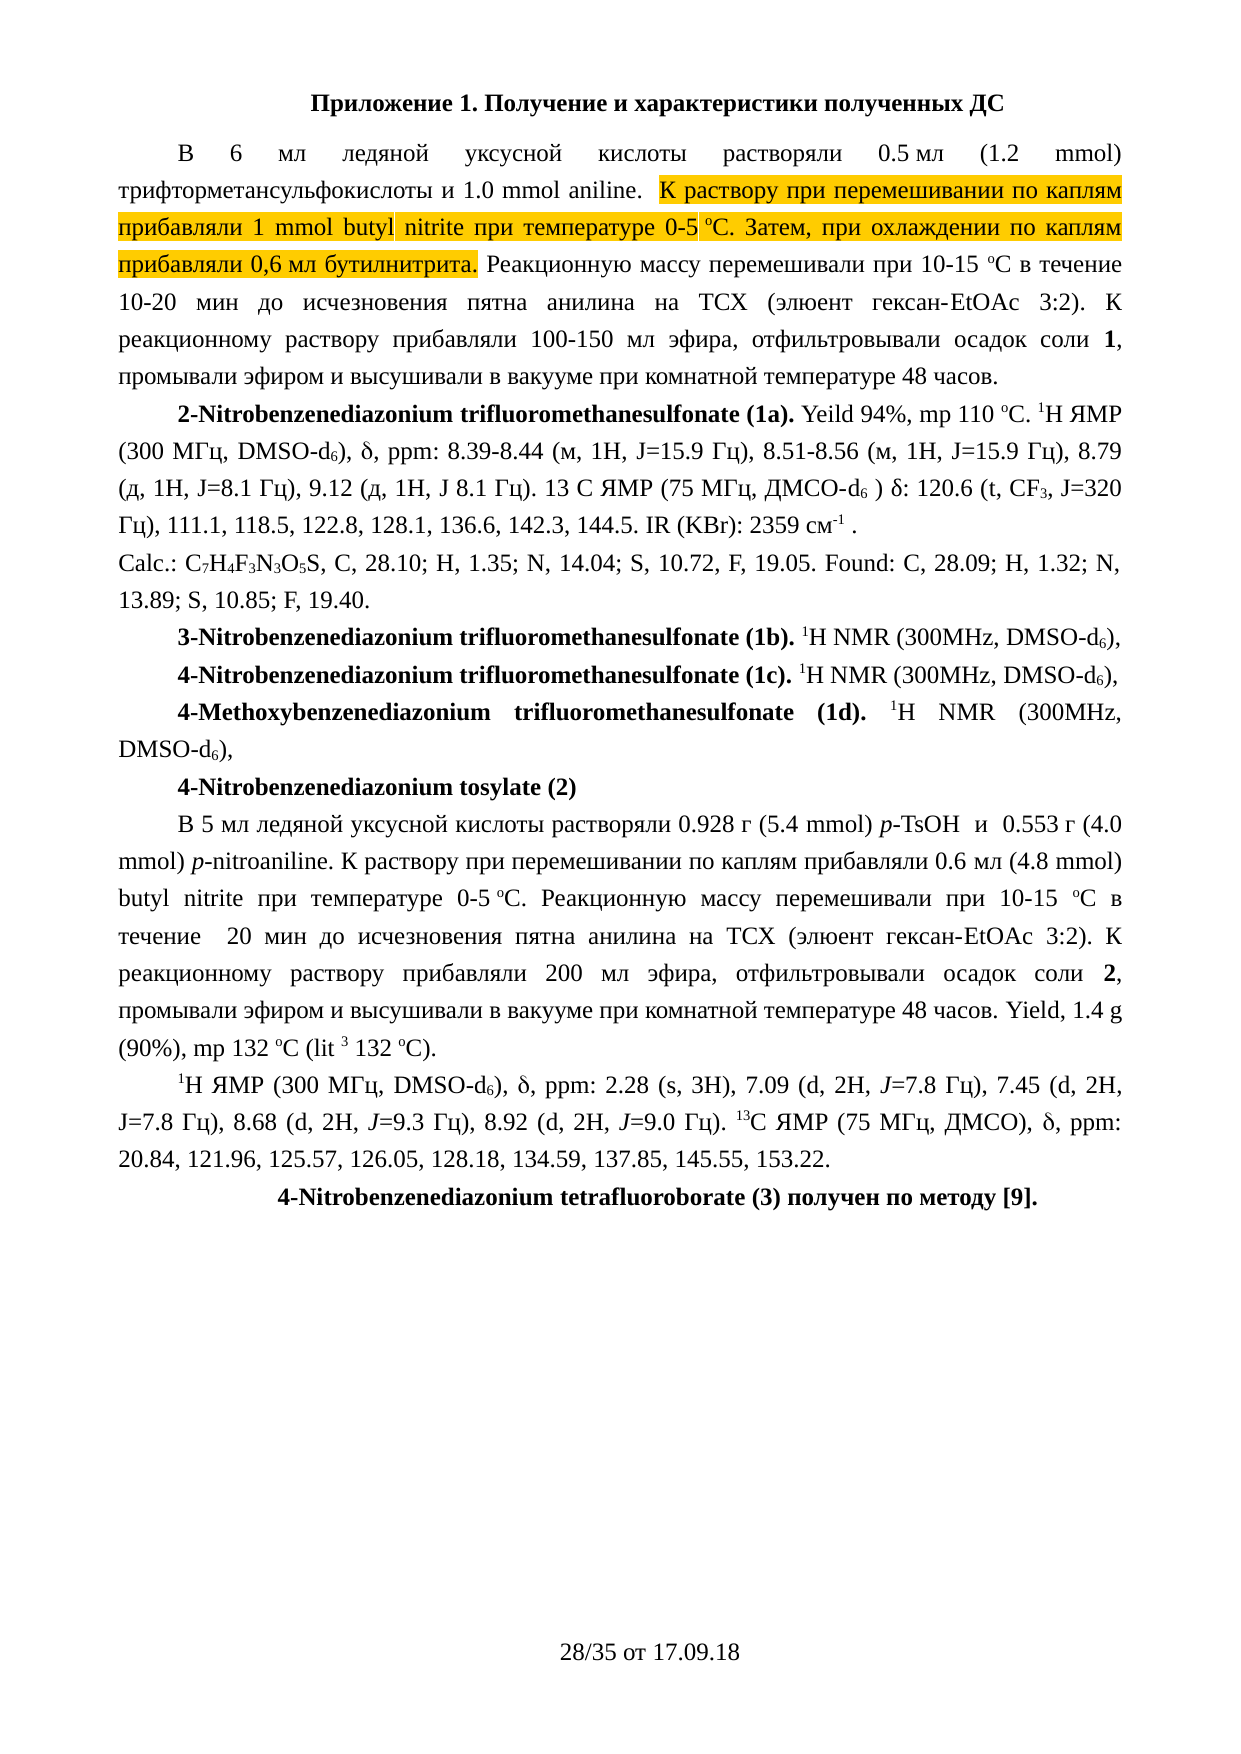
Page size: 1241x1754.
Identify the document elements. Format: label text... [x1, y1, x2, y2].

text Calc.: C7H4F3N3O5S, C, 28.10; H, 1.35; N, 14.04; S, 10.72, F, 19.05. Found: C, 28.09; H, 1.32; N, 13.89; S, 10.85; F, 19.40. [118, 548, 1122, 614]
text Приложение 1. Получение и характеристики полученных ДС [193, 88, 1122, 117]
text 4-Nitrobenzenediazonium trifluoromethanesulfonate (1c). 1H NMR (300MHz, DMSO-d6), [118, 660, 1122, 688]
text 1H ЯМР (300 МГц, DMSO-d6), , ppm: 2.28 (s, 3H), 7.09 (d, 2H, J=7.8 Гц), 7.45 (d, 2H, J=7.8 Гц), 8.68 (d, 2H, J=9.3 Гц), 8.92 (d, 2H, J=9.0 Гц). 13C ЯМР (75 МГц, ДМСО), , ppm: 20.84, 121.96, 125.57, 126.05, 128.18, 134.59, 137.85, 145.55, 153.22. [118, 1070, 1122, 1173]
text 4-Nitrobenzenediazonium tetrafluoroborate (3) получен по методу [9]. [193, 1182, 1122, 1211]
text 4-Methoxybenzenediazonium trifluoromethanesulfonate (1d). 1H NMR (300MHz, DMSO-d6), [118, 697, 1122, 763]
text 4-Nitrobenzenediazonium tosylate (2) [118, 772, 1122, 800]
text 3-Nitrobenzenediazonium trifluoromethanesulfonate (1b). 1H NMR (300MHz, DMSO-d6), [118, 622, 1122, 651]
text В 6 мл ледяной уксусной кислоты растворяли 0.5 мл (1.2 mmol) трифторметансульфокислоты и 1.0 mmol aniline. К раствору при перемешивании по каплям прибавляли 1 mmol butyl nitrite при температуре 0-5 оС. Затем, при охлаждении по каплям прибавляли 0,6 мл бутилнитрита. Реакционную массу перемешивали при 10-15 оС в течение 10-20 мин до исчезновения пятна анилина на ТСХ (элюент гексан-EtOAc 3:2). К реакционному раствору прибавляли 100-150 мл эфира, отфильтровывали осадок соли 1, промывали эфиром и высушивали в вакууме при комнатной температуре 48 часов. [118, 138, 1122, 390]
text 2-Nitrobenzenediazonium trifluoromethanesulfonate (1a). Yeild 94%, mp 110 oC. 1H ЯМР (300 МГц, DMSO-d6), , ppm: 8.39-8.44 (м, 1Н, J=15.9 Гц), 8.51-8.56 (м, 1Н, J=15.9 Гц), 8.79 (д, 1Н, J=8.1 Гц), 9.12 (д, 1Н, J 8.1 Гц). 13 С ЯМР (75 МГц, ДМСО-d6 ) δ: 120.6 (t, CF3, J=320 Гц), 111.1, 118.5, 122.8, 128.1, 136.6, 142.3, 144.5. IR (KBr): 2359 см-1 . [118, 399, 1122, 539]
text В 5 мл ледяной уксусной кислоты растворяли 0.928 г (5.4 mmol) p-TsOH и 0.553 г (4.0 mmol) p-nitroaniline. К раствору при перемешивании по каплям прибавляли 0.6 мл (4.8 mmol) butyl nitrite при температуре 0-5 оС. Реакционную массу перемешивали при 10-15 оС в течение 20 мин до исчезновения пятна анилина на ТСХ (элюент гексан-EtOAc 3:2). К реакционному раствору прибавляли 200 мл эфира, отфильтровывали осадок соли 2, промывали эфиром и высушивали в вакууме при комнатной температуре 48 часов. Yield, 1.4 g (90%), mp 132 oC (lit 3 132 oC). [118, 809, 1122, 1061]
